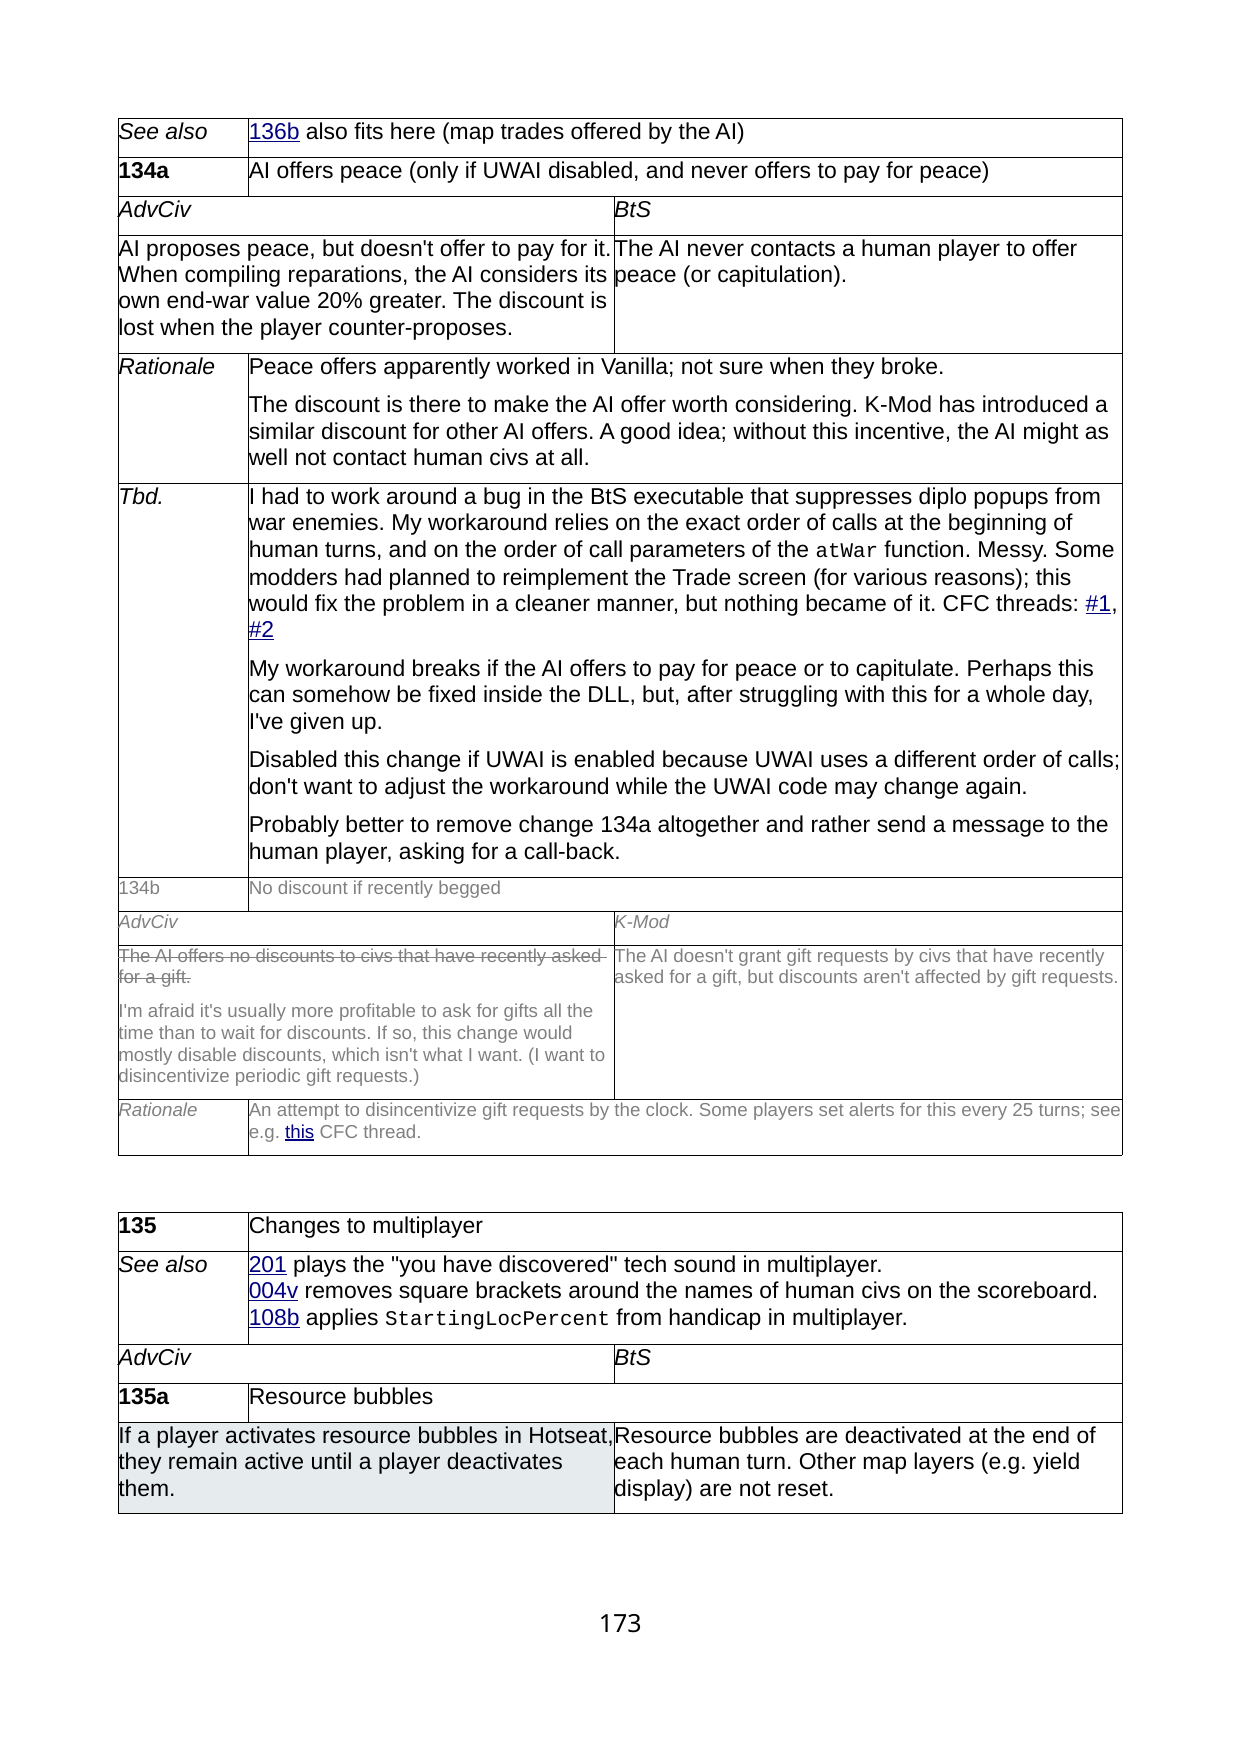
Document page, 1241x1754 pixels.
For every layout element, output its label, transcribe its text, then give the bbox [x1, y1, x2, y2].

table_cell Resource bubbles are deactivated at the end of each human turn. Other map layers (e.g. yield display) are not reset. [615, 1423, 1122, 1513]
table_cell AI proposes peace, but doesn't offer to pay for it. When compiling reparations, the AI considers its own end-war value 20% greater. The discount is lost when the player counter-proposes. [119, 236, 614, 353]
table_cell 136b also fits here (map trades offered by the AI) [249, 119, 1122, 157]
table_cell AdvCiv [119, 197, 614, 235]
table_cell Resource bubbles [249, 1384, 1122, 1422]
table_cell Peace offers apparently worked in Vanilla; not sure when they broke. The discount is there to make the AI offer worth considering. K-Mod has introduced a similar discount for other AI offers. A good idea; without this incentive, the AI might as well not contact human civs at all. [249, 354, 1122, 483]
table_cell K-Mod [615, 912, 1122, 945]
table_cell 134a [119, 158, 248, 196]
table_cell Rationale [119, 1100, 248, 1154]
table_header Changes to multiplayer [249, 1213, 1122, 1251]
table_cell If a player activates resource bubbles in Hotseat, they remain active until a player deactivates them. [119, 1423, 614, 1513]
table_header 135 [119, 1213, 248, 1251]
table_cell The AI offers no discounts to civs that have recently asked for a gift. I'm afraid it's usually more profitable to ask for gifts all the time than to wait for discounts. If so, this change would mostly disable discounts, which isn't what I want. (I want to disincentivize periodic gift requests.) [119, 946, 614, 1099]
table_cell See also [119, 119, 248, 157]
table_cell 134b [119, 878, 248, 911]
table_cell No discount if recently begged [249, 878, 1122, 911]
table_cell An attempt to disincentivize gift requests by the clock. Some players set alerts for this every 25 turns; see e.g. this CFC thread. [249, 1100, 1122, 1154]
table_cell BtS [615, 197, 1122, 235]
table_cell 135a [119, 1384, 248, 1422]
table_cell Rationale [119, 354, 248, 483]
table_cell See also [119, 1252, 248, 1344]
table_cell The AI never contacts a human player to offer peace (or capitulation). [615, 236, 1122, 353]
table_cell The AI doesn't grant gift requests by civs that have recently asked for a gift, but discounts aren't affected by gift requests. [615, 946, 1122, 1099]
table_cell AI offers peace (only if UWAI disabled, and never offers to pay for peace) [249, 158, 1122, 196]
table_cell AdvCiv [119, 912, 614, 945]
table_cell Tbd. [119, 484, 248, 877]
table_cell BtS [615, 1345, 1122, 1383]
table_cell 201 plays the "you have discovered" tech sound in multiplayer. 004v removes square brackets around the names of human civs on the scoreboard. 108b applies StartingLocPercent from handicap in multiplayer. [249, 1252, 1122, 1344]
table_cell AdvCiv [119, 1345, 614, 1383]
table_cell I had to work around a bug in the BtS executable that suppresses diplo popups from war enemies. My workaround relies on the exact order of calls at the beginning of human turns, and on the order of call parameters of the atWar function. Messy. Some modders had planned to reimplement the Trade screen (for various reasons); this would fix the problem in a cleaner manner, but nothing became of it. CFC threads: #1, #2 My workaround breaks if the AI offers to pay for peace or to capitulate. Perhaps this can somehow be fixed inside the DLL, but, after struggling with this for a whole day, I've given up. Disabled this change if UWAI is enabled because UWAI uses a different order of calls; don't want to adjust the workaround while the UWAI code may change again. Probably better to remove change 134a altogether and rather send a message to the human player, asking for a call-back. [249, 484, 1122, 877]
